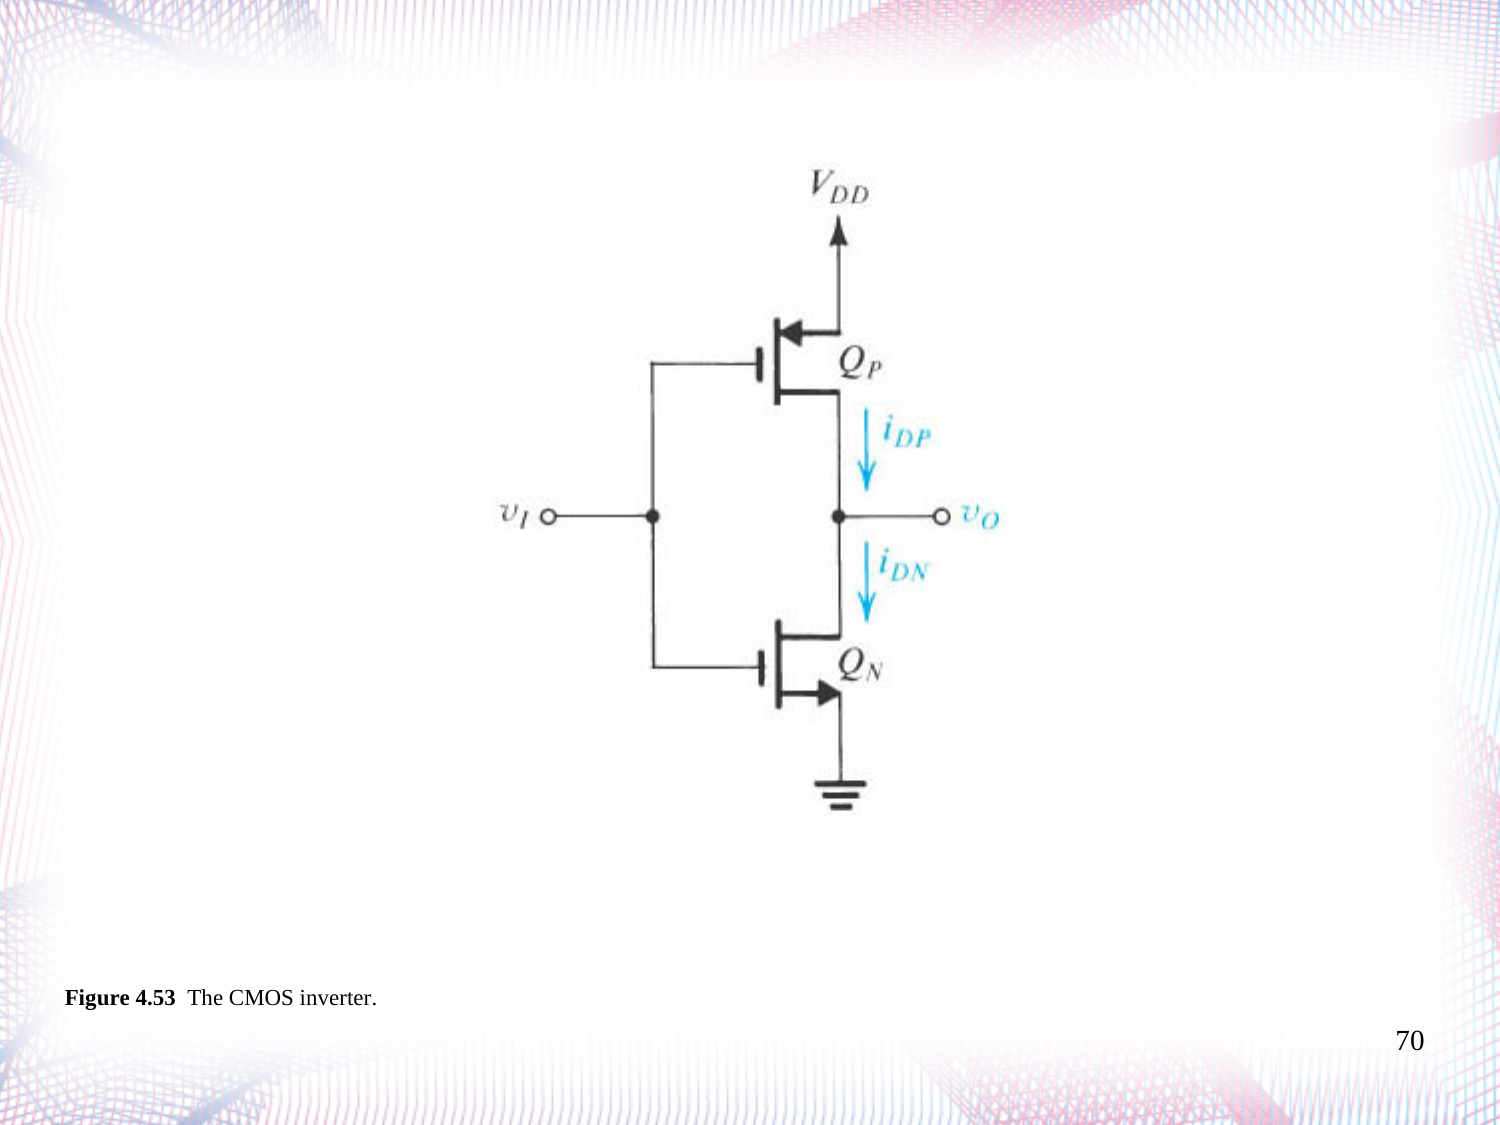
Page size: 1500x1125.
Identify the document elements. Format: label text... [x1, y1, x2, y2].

text_box Figure 4.53 The CMOS inverter. [49, 975, 1213, 1018]
picture [0, 0, 1500, 1125]
